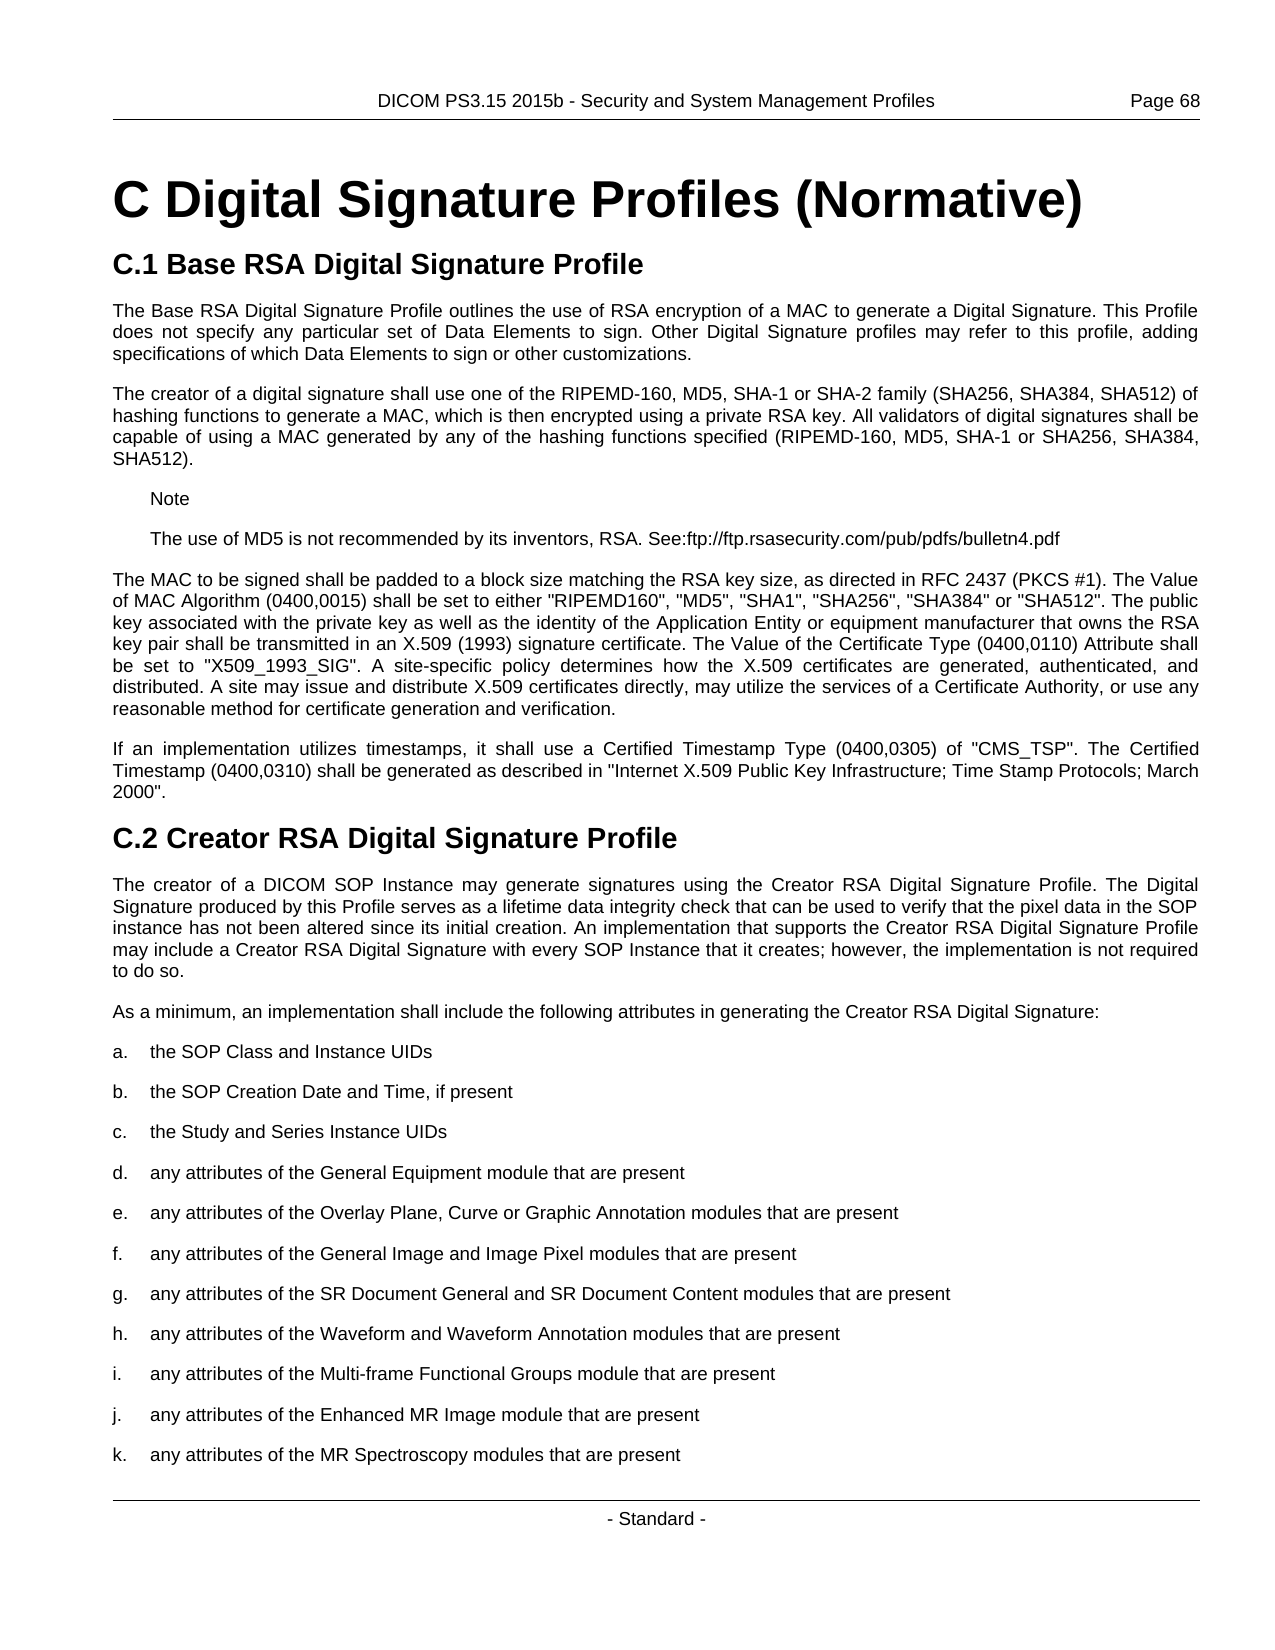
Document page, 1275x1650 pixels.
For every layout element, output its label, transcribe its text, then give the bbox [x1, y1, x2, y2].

list any attributes of the Multi-frame Functional Groups module that are present [112, 1363, 1200, 1385]
text Note [150, 488, 1162, 509]
text The creator of a digital signature shall use one of the RIPEMD-160, MD5, SHA-1 or SHA-2 family (SHA256, SHA384, SHA512) of hashing functions to generate a MAC, which is then encrypted using a private RSA key. All validators of digital signatures shall be capable of using a MAC generated by any of the hashing functions specified (RIPEMD-160, MD5, SHA-1 or SHA256, SHA384, SHA512). [112, 383, 1200, 469]
text C Digital Signature Profiles (Normative) [112, 169, 1200, 228]
text The use of MD5 is not recommended by its inventors, RSA. See:ftp://ftp.rsasecurity.com/pub/pdfs/bulletn4.pdf [150, 528, 1162, 550]
text As a minimum, an implementation shall include the following attributes in generating the Creator RSA Digital Signature: [112, 1000, 1200, 1022]
text The MAC to be signed shall be padded to a block size matching the RSA key size, as directed in RFC 2437 (PKCS #1). The Value of MAC Algorithm (0400,0015) shall be set to either "RIPEMD160", "MD5", "SHA1", "SHA256", "SHA384" or "SHA512". The public key associated with the private key as well as the identity of the Application Entity or equipment manufacturer that owns the RSA key pair shall be transmitted in an X.509 (1993) signature certificate. The Value of the Certificate Type (0400,0110) Attribute shall be set to "X509_1993_SIG". A site-specific policy determines how the X.509 certificates are generated, authenticated, and distributed. A site may issue and distribute X.509 certificates directly, may utilize the services of a Certificate Authority, or use any reasonable method for certificate generation and verification. [112, 568, 1200, 719]
list any attributes of the Waveform and Waveform Annotation modules that are present [112, 1323, 1200, 1344]
text If an implementation utilizes timestamps, it shall use a Certified Timestamp Type (0400,0305) of "CMS_TSP". The Certified Timestamp (0400,0310) shall be generated as described in "Internet X.509 Public Key Infrastructure; Time Stamp Protocols; March 2000". [112, 738, 1200, 803]
list the SOP Creation Date and Time, if present [112, 1081, 1200, 1103]
text The creator of a DICOM SOP Instance may generate signatures using the Creator RSA Digital Signature Profile. The Digital Signature produced by this Profile serves as a lifetime data integrity check that can be used to verify that the pixel data in the SOP instance has not been altered since its initial creation. An implementation that supports the Creator RSA Digital Signature Profile may include a Creator RSA Digital Signature with every SOP Instance that it creates; however, the implementation is not required to do so. [112, 874, 1200, 982]
list any attributes of the General Image and Image Pixel modules that are present [112, 1242, 1200, 1264]
list the Study and Series Instance UIDs [112, 1121, 1200, 1143]
list the SOP Class and Instance UIDs [112, 1041, 1200, 1062]
list any attributes of the SR Document General and SR Document Content modules that are present [112, 1283, 1200, 1304]
text C.2 Creator RSA Digital Signature Profile [112, 822, 1200, 855]
list any attributes of the Enhanced MR Image module that are present [112, 1403, 1200, 1425]
list any attributes of the General Equipment module that are present [112, 1162, 1200, 1183]
list any attributes of the MR Spectroscopy modules that are present [112, 1444, 1200, 1465]
text C.1 Base RSA Digital Signature Profile [112, 247, 1200, 281]
text The Base RSA Digital Signature Profile outlines the use of RSA encryption of a MAC to generate a Digital Signature. This Profile does not specify any particular set of Data Elements to sign. Other Digital Signature profiles may refer to this profile, adding specifications of which Data Elements to sign or other customizations. [112, 299, 1200, 364]
list any attributes of the Overlay Plane, Curve or Graphic Annotation modules that are present [112, 1202, 1200, 1223]
